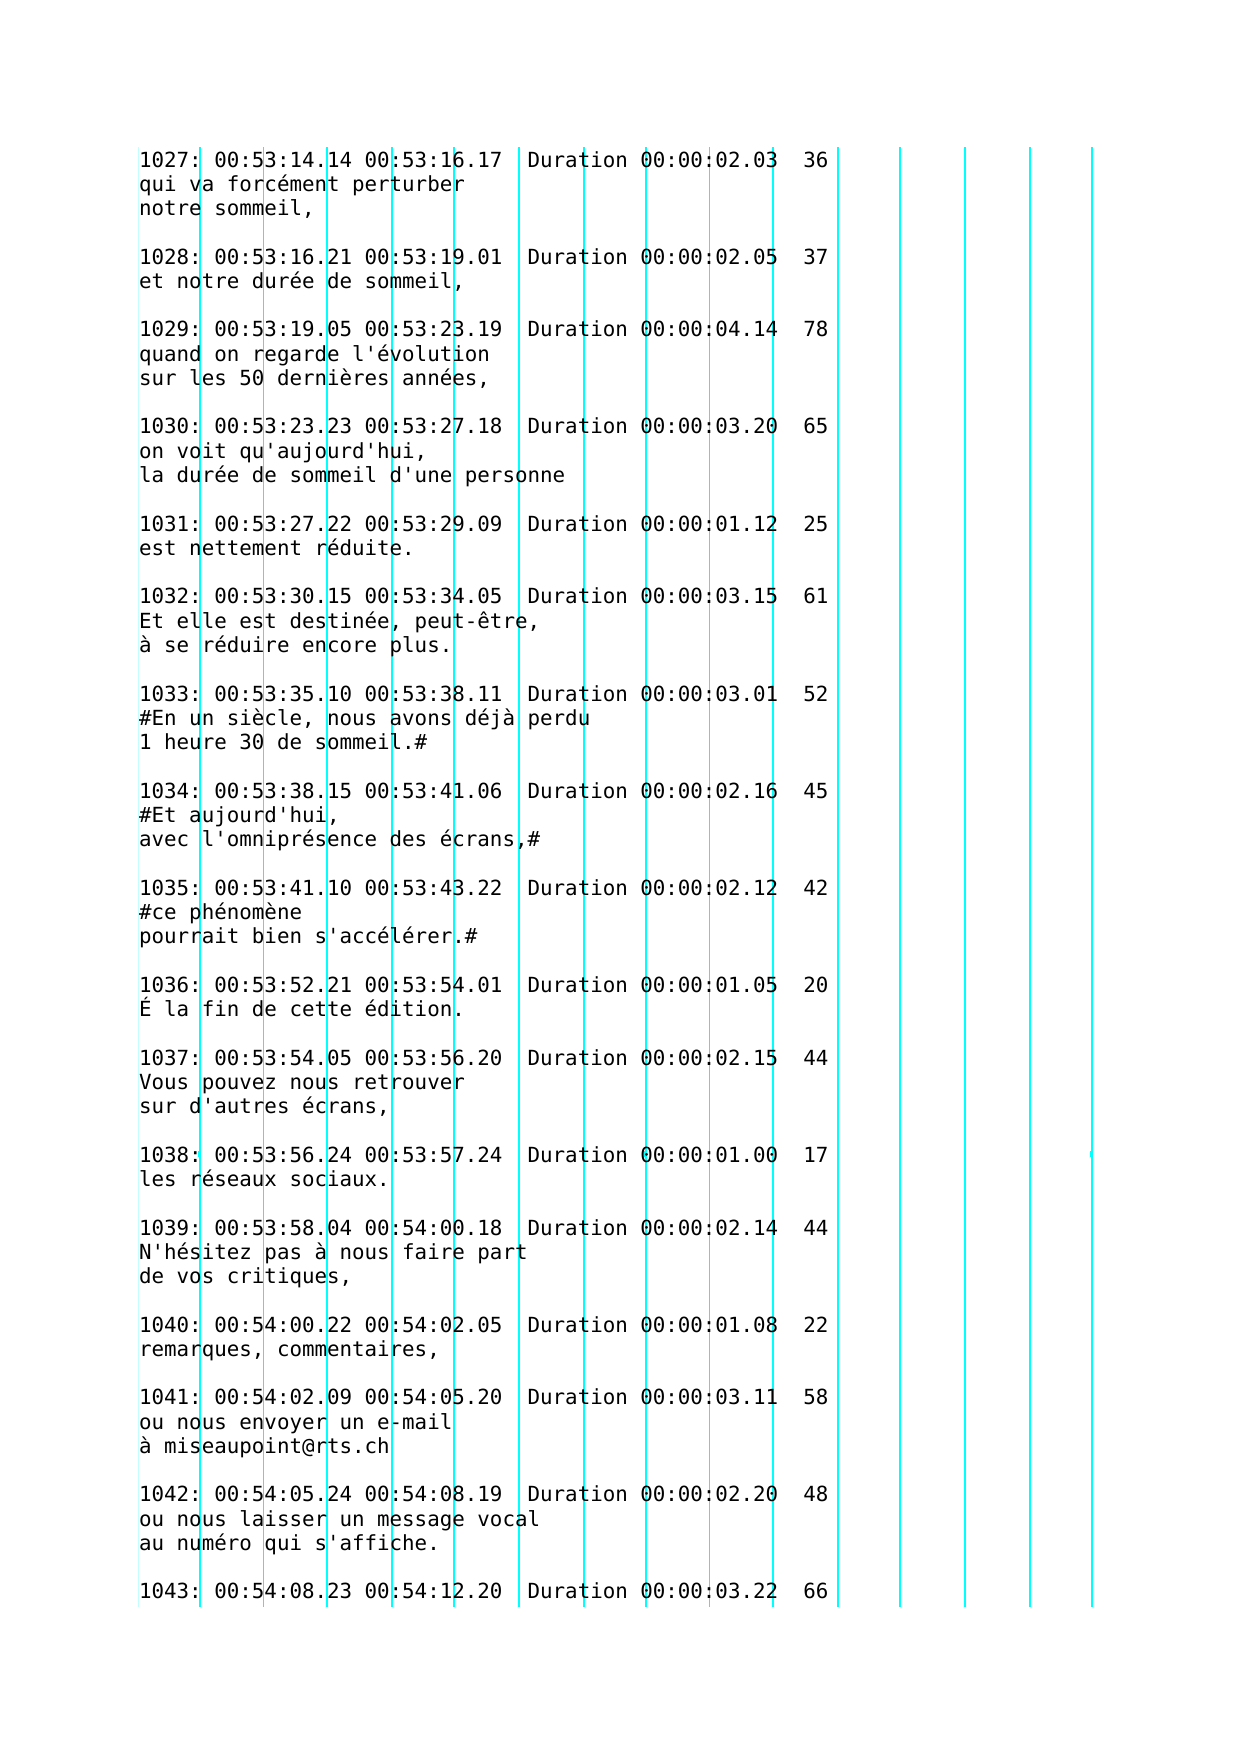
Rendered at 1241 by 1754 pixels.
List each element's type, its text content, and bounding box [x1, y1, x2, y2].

text 1031: 00:53:27.22 00:53:29.09 Duration 00:00:01.12 25 [139, 512, 1101, 536]
text N'hésitez pas à nous faire part [139, 1240, 1101, 1264]
text de vos critiques, [139, 1264, 1101, 1288]
text 1030: 00:53:23.23 00:53:27.18 Duration 00:00:03.20 65 [139, 414, 1101, 439]
text avec l'omniprésence des écrans,# [139, 827, 1101, 851]
text 1039: 00:53:58.04 00:54:00.18 Duration 00:00:02.14 44 [139, 1216, 1101, 1240]
text quand on regarde l'évolution [139, 342, 1101, 366]
text 1040: 00:54:00.22 00:54:02.05 Duration 00:00:01.08 22 [139, 1313, 1101, 1337]
text 1042: 00:54:05.24 00:54:08.19 Duration 00:00:02.20 48 [139, 1482, 1101, 1507]
text 1035: 00:53:41.10 00:53:43.22 Duration 00:00:02.12 42 [139, 876, 1101, 900]
text 1041: 00:54:02.09 00:54:05.20 Duration 00:00:03.11 58 [139, 1385, 1101, 1410]
text 1029: 00:53:19.05 00:53:23.19 Duration 00:00:04.14 78 [139, 317, 1101, 342]
text ou nous envoyer un e-mail [139, 1410, 1101, 1434]
text sur d'autres écrans, [139, 1094, 1101, 1118]
text à miseaupoint@rts.ch [139, 1434, 1101, 1458]
text #Et aujourd'hui, [139, 803, 1101, 827]
text 1033: 00:53:35.10 00:53:38.11 Duration 00:00:03.01 52 [139, 682, 1101, 706]
text Et elle est destinée, peut-être, [139, 609, 1101, 633]
text #En un siècle, nous avons déjà perdu [139, 706, 1101, 730]
text sur les 50 dernières années, [139, 366, 1101, 390]
text au numéro qui s'affiche. [139, 1531, 1101, 1555]
text les réseaux sociaux. [139, 1167, 1101, 1191]
text la durée de sommeil d'une personne [139, 463, 1101, 487]
text on voit qu'aujourd'hui, [139, 439, 1101, 463]
text 1038: 00:53:56.24 00:53:57.24 Duration 00:00:01.00 17 [139, 1143, 1101, 1167]
text pourrait bien s'accélérer.# [139, 924, 1101, 948]
text 1032: 00:53:30.15 00:53:34.05 Duration 00:00:03.15 61 [139, 584, 1101, 609]
text 1034: 00:53:38.15 00:53:41.06 Duration 00:00:02.16 45 [139, 779, 1101, 803]
text É la fin de cette édition. [139, 997, 1101, 1021]
text remarques, commentaires, [139, 1337, 1101, 1361]
text 1027: 00:53:14.14 00:53:16.17 Duration 00:00:02.03 36 [139, 148, 1101, 172]
text notre sommeil, [139, 196, 1101, 220]
text #ce phénomène [139, 900, 1101, 924]
text 1037: 00:53:54.05 00:53:56.20 Duration 00:00:02.15 44 [139, 1046, 1101, 1070]
text 1036: 00:53:52.21 00:53:54.01 Duration 00:00:01.05 20 [139, 973, 1101, 997]
text et notre durée de sommeil, [139, 269, 1101, 293]
text à se réduire encore plus. [139, 633, 1101, 657]
text est nettement réduite. [139, 536, 1101, 560]
text Vous pouvez nous retrouver [139, 1070, 1101, 1094]
picture [138, 147, 1102, 1607]
text 1 heure 30 de sommeil.# [139, 730, 1101, 754]
text qui va forcément perturber [139, 172, 1101, 196]
text ou nous laisser un message vocal [139, 1507, 1101, 1531]
text 1043: 00:54:08.23 00:54:12.20 Duration 00:00:03.22 66 [139, 1579, 1101, 1604]
text 1028: 00:53:16.21 00:53:19.01 Duration 00:00:02.05 37 [139, 245, 1101, 269]
